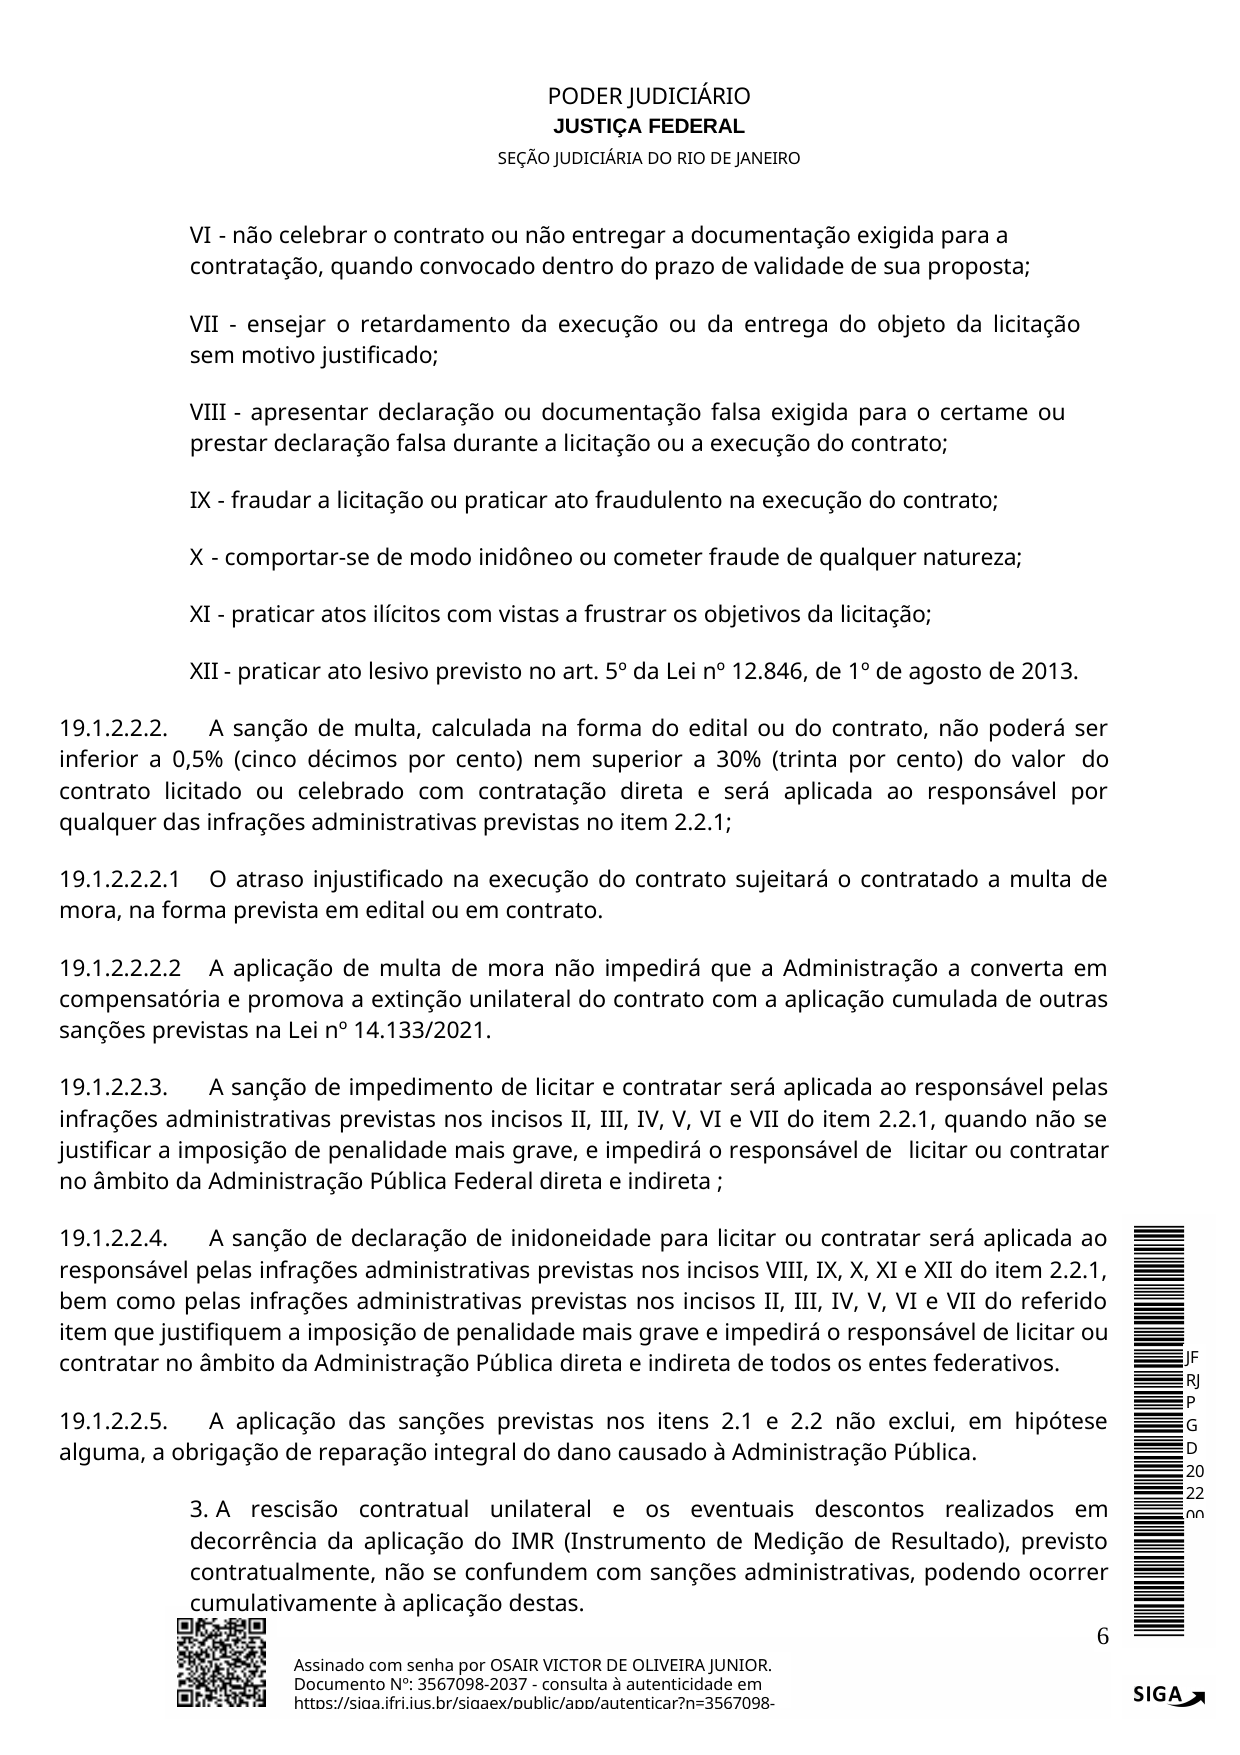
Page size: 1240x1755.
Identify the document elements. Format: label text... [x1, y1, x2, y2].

list A sanção de impedimento de licitar e contratar será aplicada ao responsável pelas infrações administrativas previstas nos incisos II, III, IV, V, VI e VII do item 2.2.1, quando não se justificar a imposição de penalidade mais grave, e impedirá o responsável de licitar ou contratar no âmbito da Administração Pública Federal direta e indireta ; [59, 1071, 1109, 1196]
list - praticar ato lesivo previsto no art. 5º da Lei nº 12.846, de 1º de agosto de 2013. [189, 655, 1181, 686]
list A aplicação das sanções previstas nos itens 2.1 e 2.2 não exclui, em hipótese alguma, a obrigação de reparação integral do dano causado à Administração Pública. [59, 1405, 1109, 1467]
subtitle PODER JUDICIÁRIO [133, 79, 1166, 111]
list - ensejar o retardamento da execução ou da entrega do objeto da licitação sem motivo justificado; [189, 307, 1109, 370]
list - comportar-se de modo inidôneo ou cometer fraude de qualquer natureza; [189, 541, 1181, 572]
list A sanção de multa, calculada na forma do edital ou do contrato, não poderá ser inferior a 0,5% (cinco décimos por cento) nem superior a 30% (trinta por cento) do valor do contrato licitado ou celebrado com contratação direta e será aplicada ao responsável por qualquer das infrações administrativas previstas no item 2.2.1; [59, 712, 1109, 837]
text JFRJPGD202200034A [1186, 1346, 1206, 1518]
list - fraudar a licitação ou praticar ato fraudulento na execução do contrato; [189, 484, 1181, 515]
list A sanção de declaração de inidoneidade para licitar ou contratar será aplicada ao responsável pelas infrações administrativas previstas nos incisos VIII, IX, X, XI e XII do item 2.2.1, bem como pelas infrações administrativas previstas nos incisos II, III, IV, V, VI e VII do referido item que justifiquem a imposição de penalidade mais grave e impedirá o responsável de licitar ou contratar no âmbito da Administração Pública direta e indireta de todos os entes federativos. [59, 1222, 1109, 1379]
list A rescisão contratual unilateral e os eventuais descontos realizados em decorrência da aplicação do IMR (Instrumento de Medição de Resultado), previsto contratualmente, não se confundem com sanções administrativas, podendo ocorrer cumulativamente à aplicação destas. [189, 1493, 1109, 1618]
subtitle JUSTIÇA FEDERAL [133, 114, 1166, 138]
text SEÇÃO JUDICIÁRIA DO RIO DE JANEIRO [133, 146, 1166, 169]
list A aplicação de multa de mora não impedirá que a Administração a converta em compensatória e promova a extinção unilateral do contrato com a aplicação cumulada de outras sanções previstas na Lei nº 14.133/2021. [59, 952, 1109, 1045]
list - não celebrar o contrato ou não entregar a documentação exigida para a contratação, quando convocado dentro do prazo de validade de sua proposta; [189, 219, 1109, 282]
subtitle [1183, 1344, 1206, 1518]
list - apresentar declaração ou documentação falsa exigida para o certame ou prestar declaração falsa durante a licitação ou a execução do contrato; [189, 396, 1109, 458]
list O atraso injustificado na execução do contrato sujeitará o contratado a multa de mora, na forma prevista em edital ou em contrato. [59, 863, 1109, 926]
list - praticar atos ilícitos com vistas a frustrar os objetivos da licitação; [189, 598, 1181, 629]
